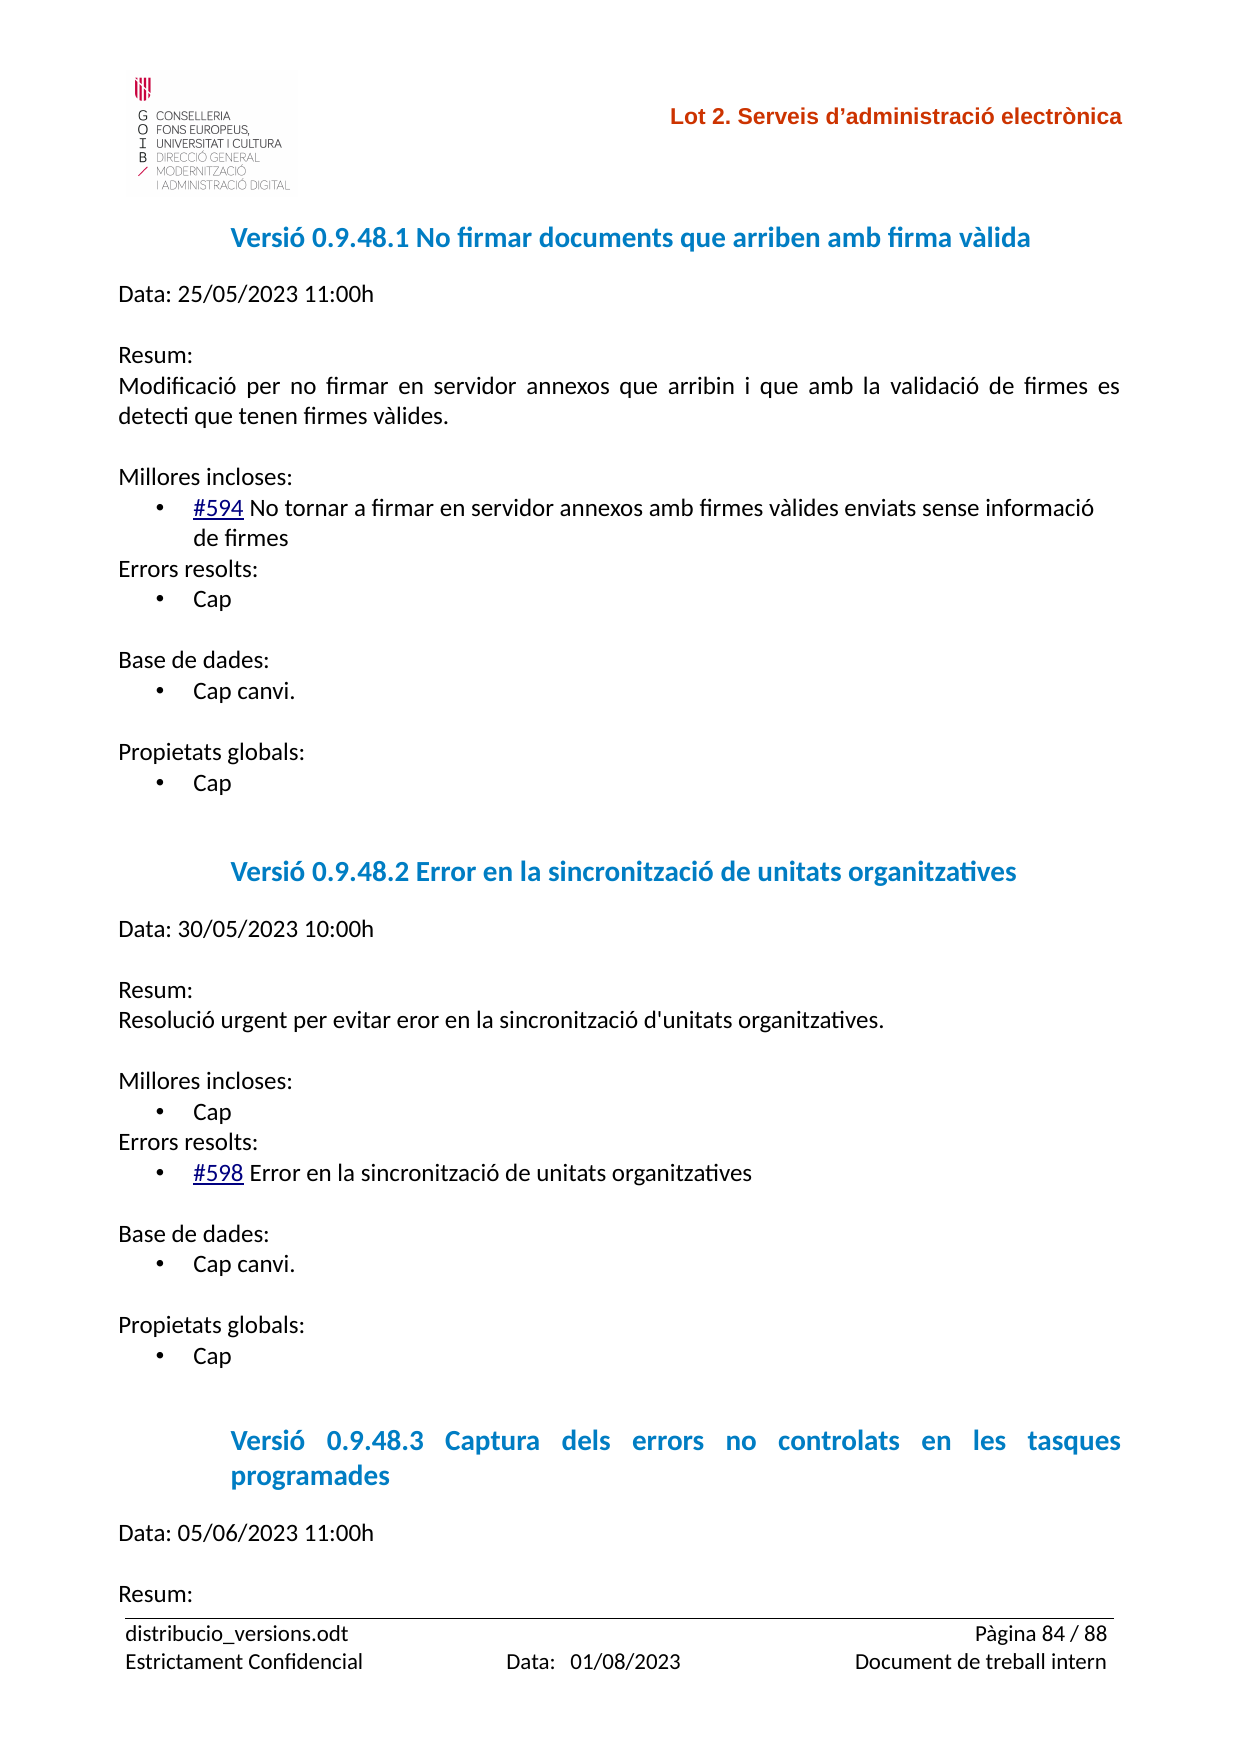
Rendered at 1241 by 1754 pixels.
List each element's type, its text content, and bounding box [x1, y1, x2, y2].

subtitle Versió 0.9.48.1 No firmar documents que arriben amb firma vàlida [153, 219, 1122, 255]
text Data: 30/05/2023 10:00h [118, 913, 1122, 943]
text Millores incloses: [118, 1065, 1122, 1096]
text Errors resolts: [118, 1126, 1122, 1157]
list #598 Error en la sincronització de unitats organitzatives [156, 1157, 1122, 1187]
text Resum: [118, 339, 1122, 370]
text Millores incloses: [118, 462, 1122, 492]
subtitle Versió 0.9.48.2 Error en la sincronització de unitats organitzatives [153, 853, 1122, 889]
text Modificació per no firmar en servidor annexos que arribin i que amb la validació de firmes es detecti que tenen firmes vàlides. [118, 370, 1122, 431]
list Cap [156, 767, 1122, 797]
text Resum: [118, 1578, 1122, 1608]
picture [126, 70, 299, 197]
list Cap [156, 1340, 1122, 1371]
list Cap canvi. [156, 675, 1122, 706]
list Cap [156, 584, 1122, 614]
text Data: 05/06/2023 11:00h [118, 1517, 1122, 1547]
text Base de dades: [118, 645, 1122, 675]
text Errors resolts: [118, 553, 1122, 584]
text Resolució urgent per evitar eror en la sincronització d'unitats organitzatives. [118, 1004, 1122, 1035]
text Data: 25/05/2023 11:00h [118, 278, 1122, 309]
list Cap canvi. [156, 1248, 1122, 1279]
list #594 No tornar a firmar en servidor annexos amb firmes vàlides enviats sense informació de firmes [156, 492, 1122, 553]
text Propietats globals: [118, 736, 1122, 767]
list Cap [156, 1096, 1122, 1126]
text Propietats globals: [118, 1309, 1122, 1340]
text Base de dades: [118, 1218, 1122, 1248]
subtitle Versió 0.9.48.3 Captura dels errors no controlats en les tasques programades [153, 1422, 1122, 1493]
text Resum: [118, 974, 1122, 1004]
